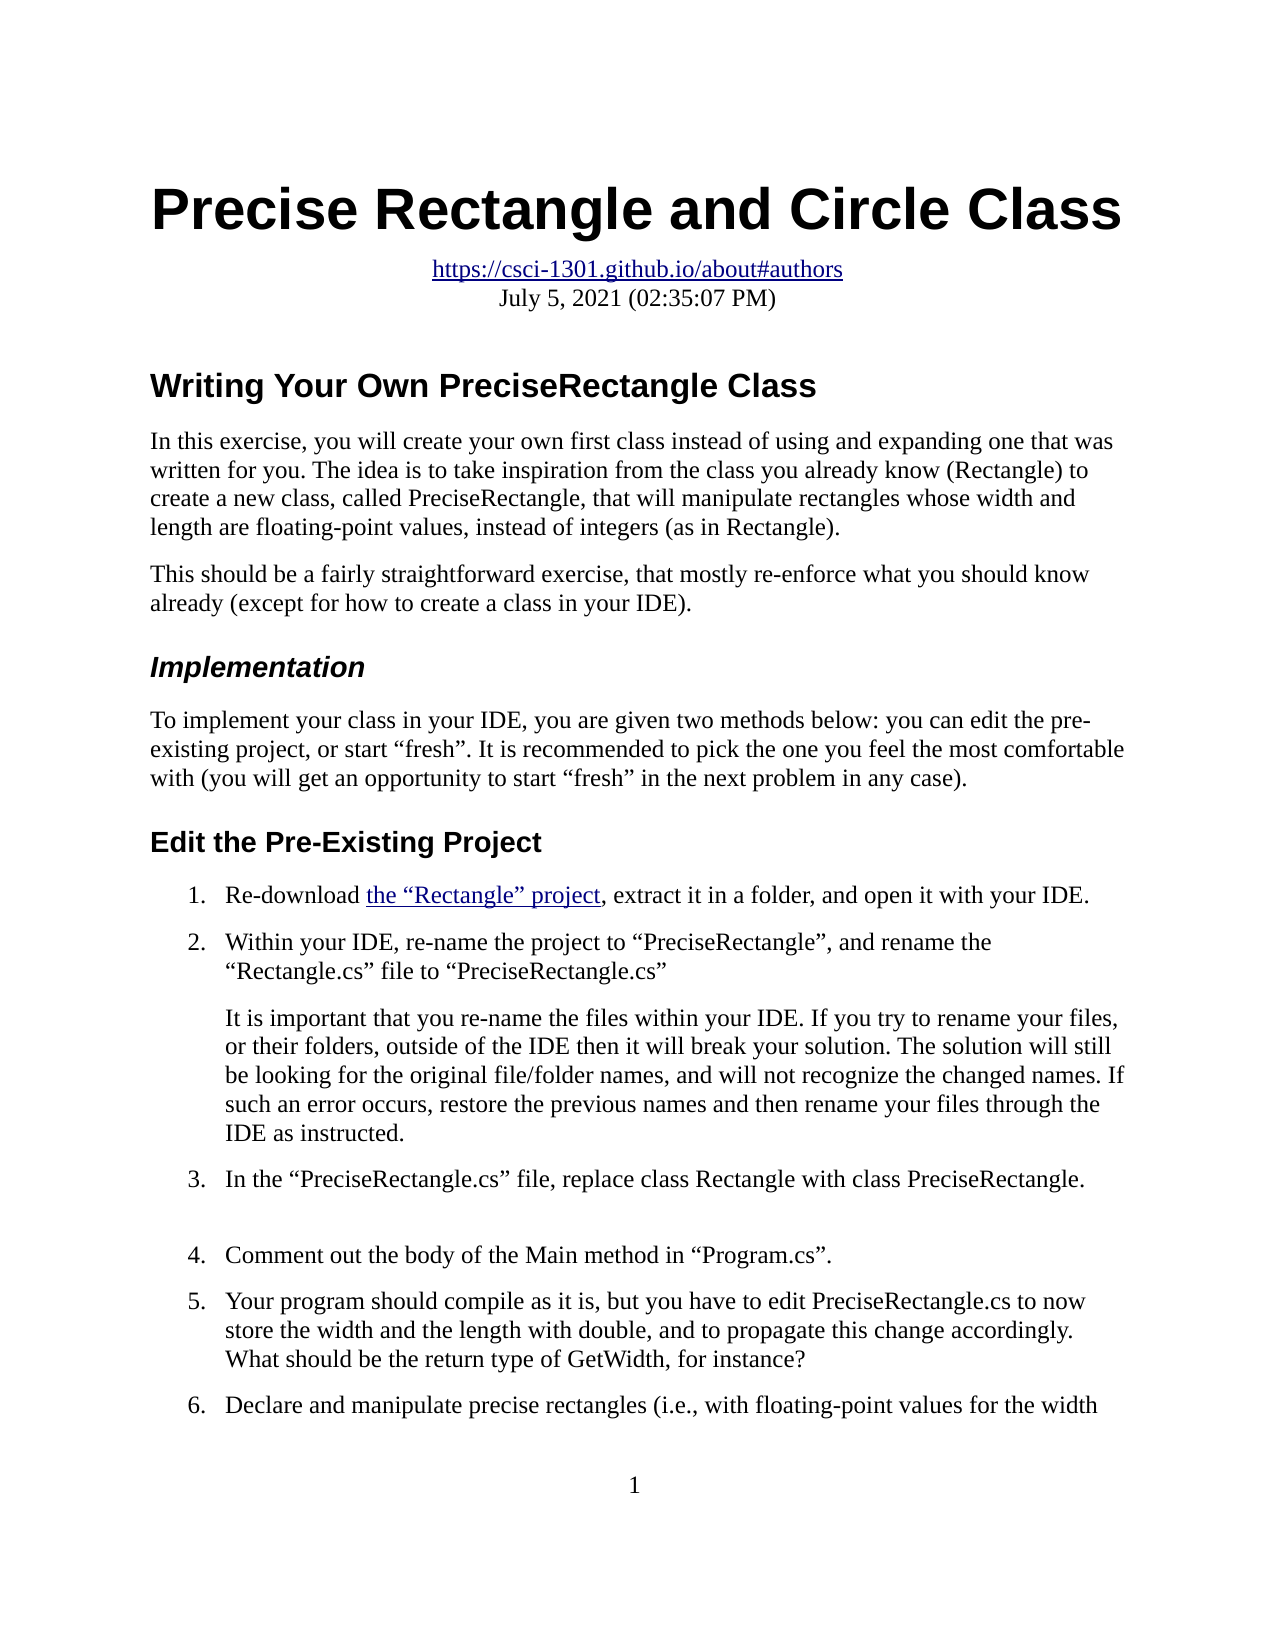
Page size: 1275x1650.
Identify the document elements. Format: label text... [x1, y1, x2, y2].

list Re-download the “Rectangle” project, extract it in a folder, and open it with your IDE. [187, 881, 1125, 909]
list It is important that you re-name the files within your IDE. If you try to rename your files, or their folders, outside of the IDE then it will break your solution. The solution will still be looking for the original file/folder names, and will not recognize the changed names. If such an error occurs, restore the previous names and then rename your files through the IDE as instructed. [187, 1003, 1125, 1146]
list In the “PreciseRectangle.cs” file, replace class Rectangle with class PreciseRectangle. [187, 1164, 1125, 1222]
text To implement your class in your IDE, you are given two methods below: you can edit the pre-existing project, or start “fresh”. It is recommended to pick the one you feel the most comfortable with (you will get an opportunity to start “fresh” in the next problem in any case). [150, 705, 1125, 792]
subtitle Edit the Pre-Existing Project [150, 826, 1125, 859]
list Your program should compile as it is, but you have to edit PreciseRectangle.cs to now store the width and the length with double, and to propagate this change accordingly. What should be the return type of GetWidth, for instance? [187, 1286, 1125, 1373]
list Declare and manipulate precise rectangles (i.e., with floating-point values for the width [187, 1391, 1125, 1419]
text This should be a fairly straightforward exercise, that mostly re-enforce what you should know already (except for how to create a class in your IDE). [150, 559, 1125, 616]
text July 5, 2021 (02:35:07 PM) [150, 283, 1125, 312]
subtitle Implementation [150, 650, 1125, 684]
text https://csci-1301.github.io/about#authors [150, 254, 1125, 283]
subtitle Writing Your Own PreciseRectangle Class [150, 366, 1125, 404]
text In this exercise, you will create your own first class instead of using and expanding one that was written for you. The idea is to take inspiration from the class you already know (Rectangle) to create a new class, called PreciseRectangle, that will manipulate rectangles whose width and length are floating-point values, instead of integers (as in Rectangle). [150, 426, 1125, 541]
list Within your IDE, re-name the project to “PreciseRectangle”, and rename the “Rectangle.cs” file to “PreciseRectangle.cs” [187, 927, 1125, 985]
title Precise Rectangle and Circle Class [150, 175, 1125, 242]
list Comment out the body of the Main method in “Program.cs”. [187, 1240, 1125, 1268]
